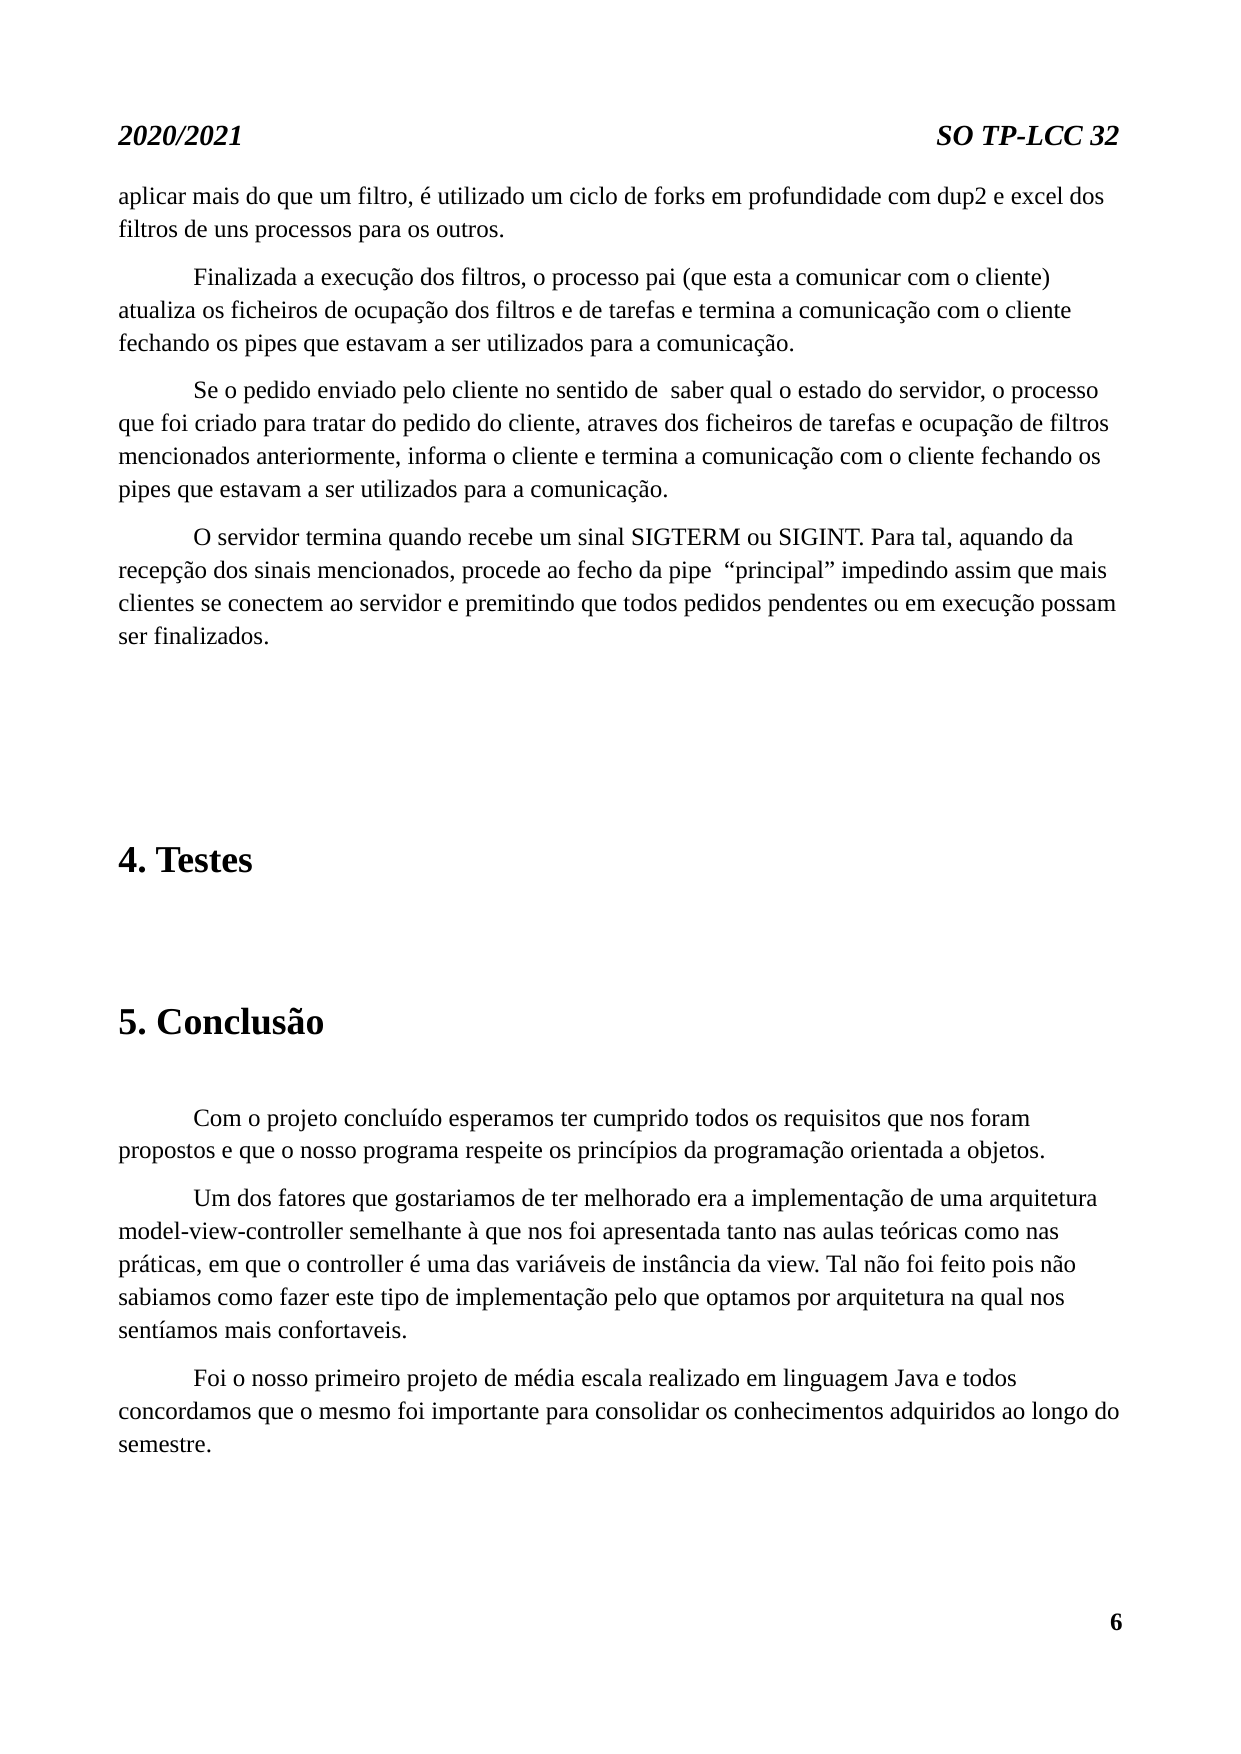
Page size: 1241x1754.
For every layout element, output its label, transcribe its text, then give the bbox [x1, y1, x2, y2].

text Se o pedido enviado pelo cliente no sentido de saber qual o estado do servidor, o processo que foi criado para tratar do pedido do cliente, atraves dos ficheiros de tarefas e ocupação de filtros mencionados anteriormente, informa o cliente e termina a comunicação com o cliente fechando os pipes que estavam a ser utilizados para a comunicação. [118, 375, 1122, 503]
text O servidor termina quando recebe um sinal SIGTERM ou SIGINT. Para tal, aquando da recepção dos sinais mencionados, procede ao fecho da pipe “principal” impedindo assim que mais clientes se conectem ao servidor e premitindo que todos pedidos pendentes ou em execução possam ser finalizados. [118, 522, 1122, 650]
text Com o projeto concluído esperamos ter cumprido todos os requisitos que nos foram propostos e que o nosso programa respeite os princípios da programação orientada a objetos. [118, 1103, 1122, 1164]
text Foi o nosso primeiro projeto de média escala realizado em linguagem Java e todos concordamos que o mesmo foi importante para consolidar os conhecimentos adquiridos ao longo do semestre. [118, 1363, 1122, 1458]
text Um dos fatores que gostariamos de ter melhorado era a implementação de uma arquitetura model-view-controller semelhante à que nos foi apresentada tanto nas aulas teóricas como nas práticas, em que o controller é uma das variáveis de instância da view. Tal não foi feito pois não sabiamos como fazer este tipo de implementação pelo que optamos por arquitetura na qual nos sentíamos mais confortaveis. [118, 1183, 1122, 1344]
text Finalizada a execução dos filtros, o processo pai (que esta a comunicar com o cliente) atualiza os ficheiros de ocupação dos filtros e de tarefas e termina a comunicação com o cliente fechando os pipes que estavam a ser utilizados para a comunicação. [118, 262, 1122, 357]
text aplicar mais do que um filtro, é utilizado um ciclo de forks em profundidade com dup2 e excel dos filtros de uns processos para os outros. [118, 181, 1122, 243]
subtitle 4. Testes [118, 837, 1122, 880]
subtitle 5. Conclusão [118, 999, 1122, 1042]
